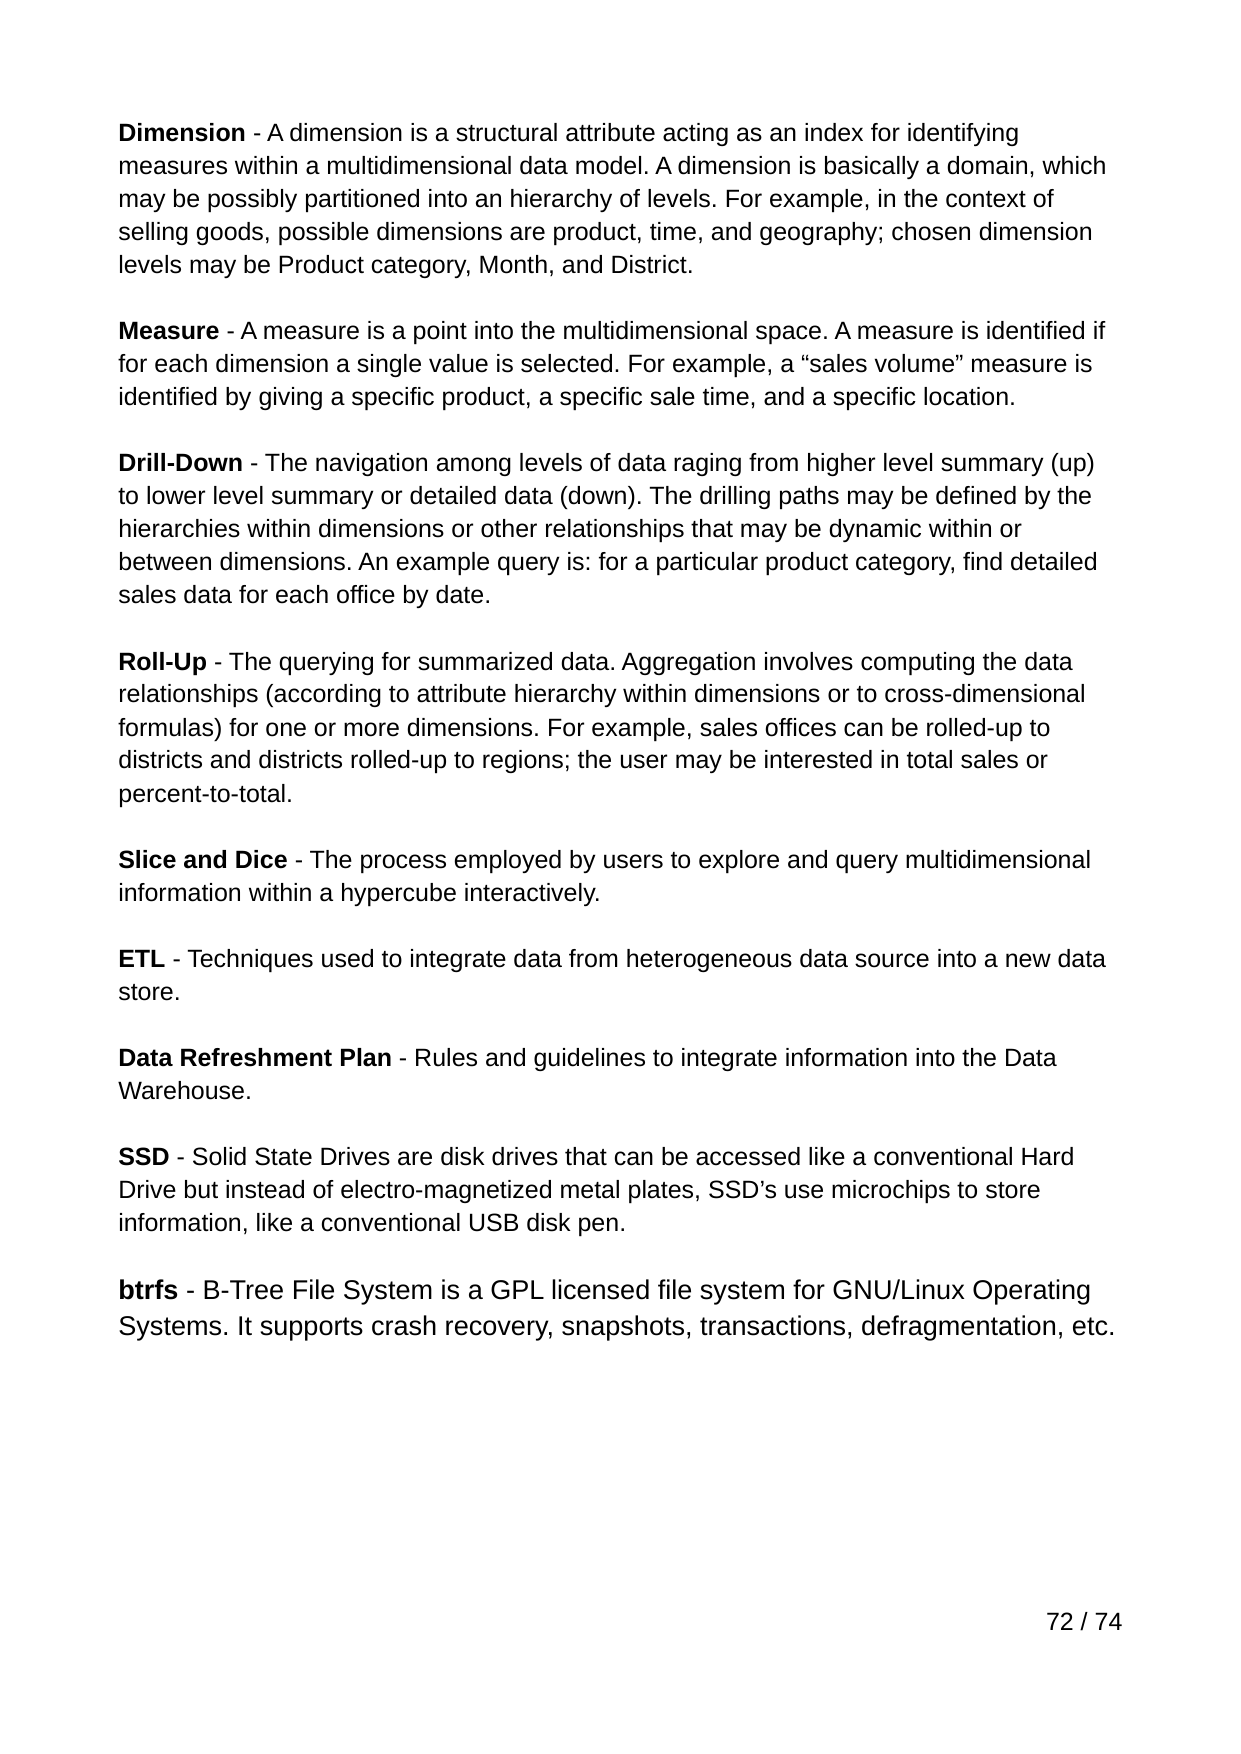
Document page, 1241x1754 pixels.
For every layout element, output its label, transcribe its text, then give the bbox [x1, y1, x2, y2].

text Dimension - A dimension is a structural attribute acting as an index for identifying measures within a multidimensional data model. A dimension is basically a domain, which may be possibly partitioned into an hierarchy of levels. For example, in the context of selling goods, possible dimensions are product, time, and geography; chosen dimension levels may be Product category, Month, and District. [118, 118, 1122, 279]
text Drill-Down - The navigation among levels of data raging from higher level summary (up) to lower level summary or detailed data (down). The drilling paths may be defined by the hierarchies within dimensions or other relationships that may be dynamic within or between dimensions. An example query is: for a particular product category, find detailed sales data for each office by date. [118, 448, 1122, 609]
text Slice and Dice - The process employed by users to explore and query multidimensional information within a hypercube interactively. [118, 844, 1122, 906]
text Data Refreshment Plan - Rules and guidelines to integrate information into the Data Warehouse. [118, 1043, 1122, 1104]
text Measure - A measure is a point into the multidimensional space. A measure is identified if for each dimension a single value is selected. For example, a “sales volume” measure is identified by giving a specific product, a specific sale time, and a specific location. [118, 316, 1122, 411]
text ETL - Techniques used to integrate data from heterogeneous data source into a new data store. [118, 944, 1122, 1005]
text btrfs - B-Tree File System is a GPL licensed file system for GNU/Linux Operating Systems. It supports crash recovery, snapshots, transactions, defragmentation, etc. [118, 1274, 1122, 1341]
text Roll-Up - The querying for summarized data. Aggregation involves computing the data relationships (according to attribute hierarchy within dimensions or to cross-dimensional formulas) for one or more dimensions. For example, sales offices can be rolled-up to districts and districts rolled-up to regions; the user may be interested in total sales or percent-to-total. [118, 646, 1122, 807]
text SSD - Solid State Drives are disk drives that can be accessed like a conventional Hard Drive but instead of electro-magnetized metal plates, SSD’s use microchips to store information, like a conventional USB disk pen. [118, 1142, 1122, 1237]
